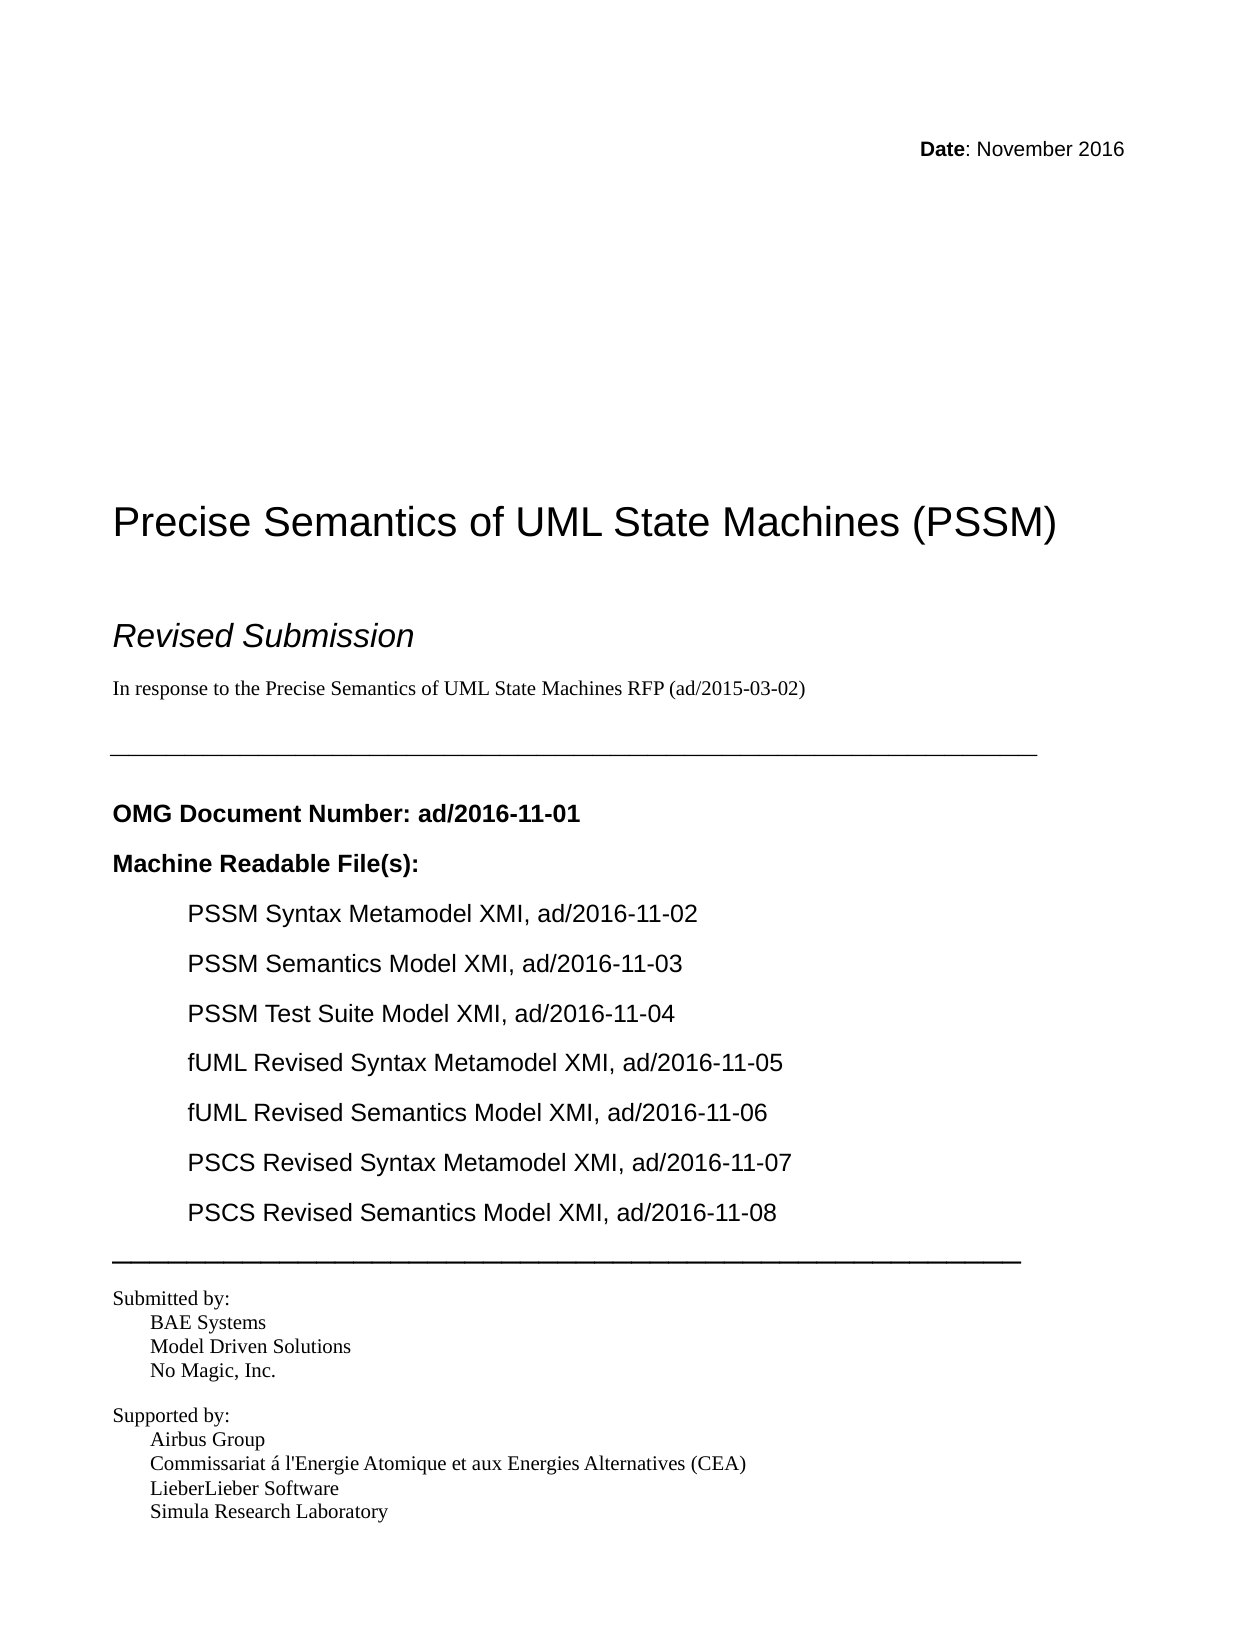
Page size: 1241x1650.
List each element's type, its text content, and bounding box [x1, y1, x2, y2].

text fUML Revised Syntax Metamodel XMI, ad/2016-11-05 [112, 1048, 1125, 1077]
text Supported by: [112, 1403, 1125, 1427]
text PSCS Revised Semantics Model XMI, ad/2016-11-08 [112, 1198, 1125, 1226]
text PSSM Syntax Metamodel XMI, ad/2016-11-02 [112, 899, 1125, 928]
text __________________________________________________ [112, 721, 1125, 759]
text PSSM Semantics Model XMI, ad/2016-11-03 [112, 949, 1125, 977]
text Simula Research Laboratory [150, 1499, 1125, 1523]
text Airbus Group [150, 1427, 1125, 1451]
title Precise Semantics of UML State Machines (PSSM) [112, 497, 1125, 545]
text Date: November 2016 [112, 135, 1125, 160]
text LieberLieber Software [150, 1475, 1125, 1499]
text fUML Revised Semantics Model XMI, ad/2016-11-06 [112, 1098, 1125, 1127]
text PSCS Revised Syntax Metamodel XMI, ad/2016-11-07 [112, 1148, 1125, 1177]
text No Magic, Inc. [150, 1358, 1125, 1382]
text PSSM Test Suite Model XMI, ad/2016-11-04 [112, 998, 1125, 1027]
text In response to the Precise Semantics of UML State Machines RFP (ad/2015-03-02) [112, 676, 1125, 700]
text Model Driven Solutions [150, 1334, 1125, 1358]
subtitle Revised Submission [112, 616, 1125, 654]
text Submitted by: [112, 1286, 1125, 1310]
text OMG Document Number: ad/2016-11-01 [112, 799, 1125, 828]
text BAE Systems [150, 1310, 1125, 1334]
text Machine Readable File(s): [112, 849, 1125, 878]
text Commissariat á l'Energie Atomique et aux Energies Alternatives (CEA) [150, 1451, 1125, 1475]
text _________________________________________________ [112, 1226, 1125, 1265]
